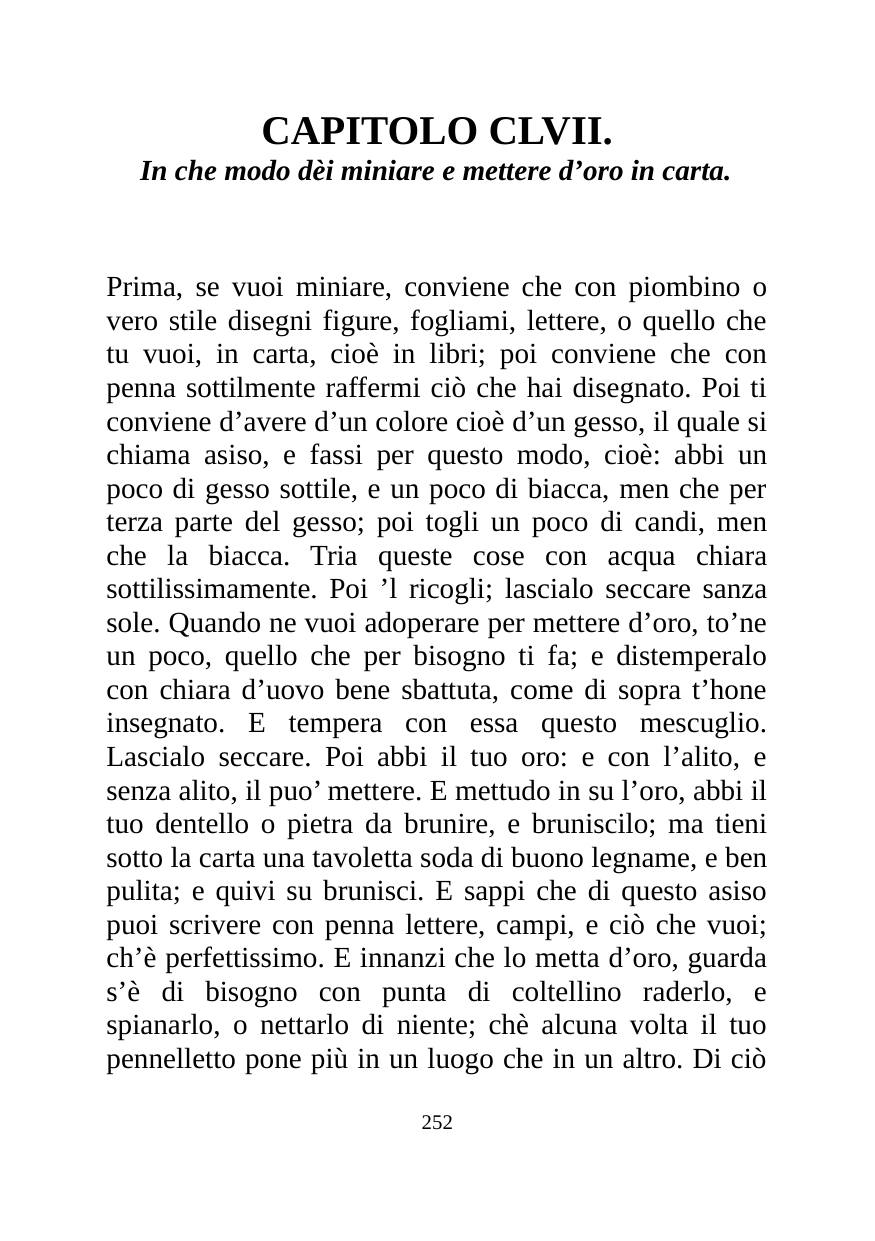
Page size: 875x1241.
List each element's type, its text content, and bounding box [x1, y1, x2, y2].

subtitle CAPITOLO CLVII. In che modo dèi miniare e mettere d’oro in carta. [106, 106, 768, 187]
text Prima, se vuoi miniare, conviene che con piombino o vero stile disegni figure, fogliami, lettere, o quello che tu vuoi, in carta, cioè in libri; poi conviene che con penna sottilmente raffermi ciò che hai disegnato. Poi ti conviene d’avere d’un colore cioè d’un gesso, il quale si chiama asiso, e fassi per questo modo, cioè: abbi un poco di gesso sottile, e un poco di biacca, men che per terza parte del gesso; poi togli un poco di candi, men che la biacca. Tria queste cose con acqua chiara sottilissimamente. Poi ’l ricogli; lascialo seccare sanza sole. Quando ne vuoi adoperare per mettere d’oro, to’ne un poco, quello che per bisogno ti fa; e distemperalo con chiara d’uovo bene sbattuta, come di sopra t’hone insegnato. E tempera con essa questo mescuglio. Lascialo seccare. Poi abbi il tuo oro: e con l’alito, e senza alito, il puo’ mettere. E mettudo in su l’oro, abbi il tuo dentello o pietra da brunire, e bruniscilo; ma tieni sotto la carta una tavoletta soda di buono legname, e ben pulita; e quivi su brunisci. E sappi che di questo asiso puoi scrivere con penna lettere, campi, e ciò che vuoi; ch’è perfettissimo. E innanzi che lo metta d’oro, guarda s’è di bisogno con punta di coltellino raderlo, e spianarlo, o nettarlo di niente; chè alcuna volta il tuo pennelletto pone più in un luogo che in un altro. Di ciò [106, 269, 768, 1074]
